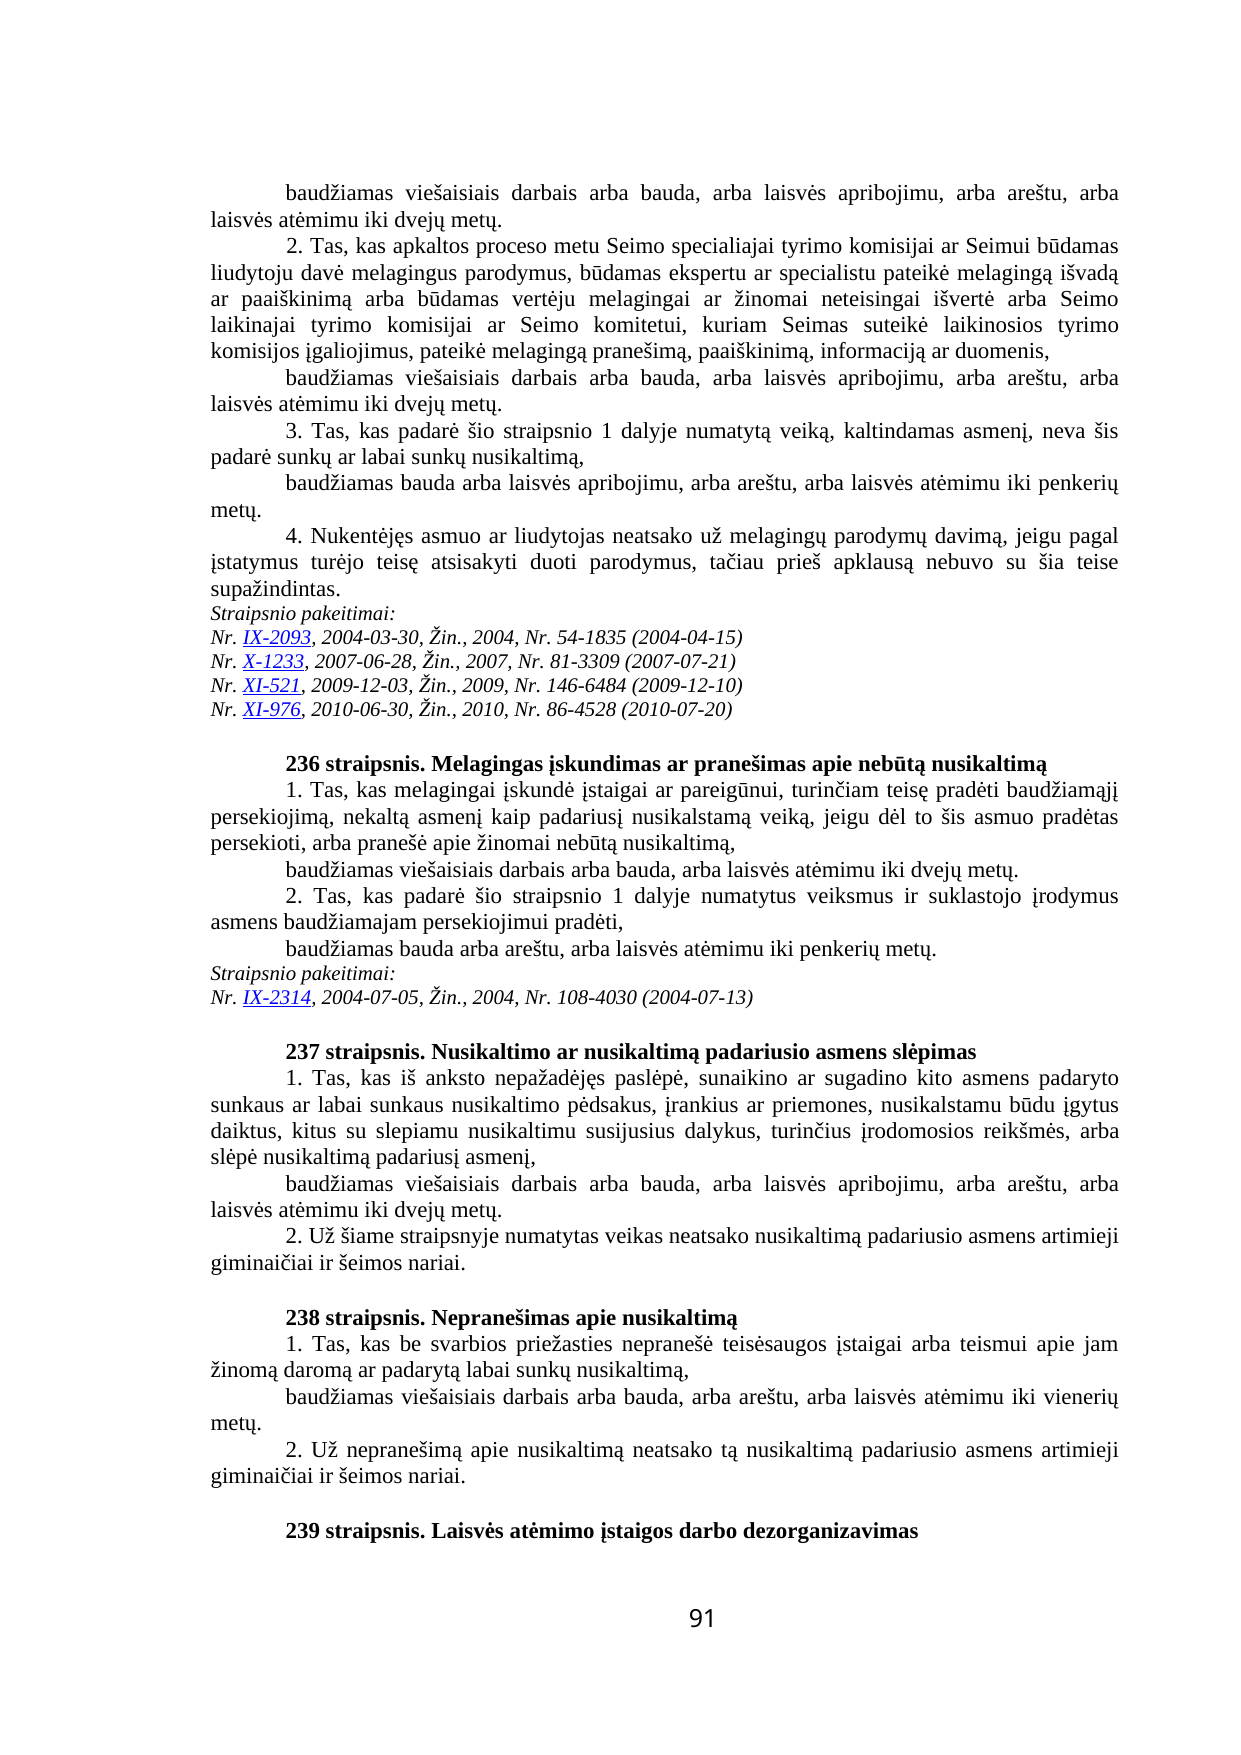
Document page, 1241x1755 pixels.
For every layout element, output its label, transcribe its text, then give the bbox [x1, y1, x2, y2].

text Nr. XI-521, 2009-12-03, Žin., 2009, Nr. 146-6484 (2009-12-10) [210, 673, 1120, 697]
text 238 straipsnis. Nepranešimas apie nusikaltimą [210, 1304, 1120, 1330]
text 2. Už šiame straipsnyje numatytas veikas neatsako nusikaltimą padariusio asmens artimieji giminaičiai ir šeimos nariai. [210, 1222, 1120, 1275]
text 1. Tas, kas iš anksto nepažadėjęs paslėpė, sunaikino ar sugadino kito asmens padaryto sunkaus ar labai sunkaus nusikaltimo pėdsakus, įrankius ar priemones, nusikalstamu būdu įgytus daiktus, kitus su slepiamu nusikaltimu susijusius dalykus, turinčius įrodomosios reikšmės, arba slėpė nusikaltimą padariusį asmenį, [210, 1064, 1120, 1170]
text 236 straipsnis. Melagingas įskundimas ar pranešimas apie nebūtą nusikaltimą [285, 750, 1120, 777]
text 237 straipsnis. Nusikaltimo ar nusikaltimą padariusio asmens slėpimas [210, 1038, 1120, 1064]
text 3. Tas, kas padarė šio straipsnio 1 dalyje numatytą veiką, kaltindamas asmenį, neva šis padarė sunkų ar labai sunkų nusikaltimą, [210, 417, 1120, 469]
text 2. Tas, kas apkaltos proceso metu Seimo specialiajai tyrimo komisijai ar Seimui būdamas liudytoju davė melagingus parodymus, būdamas ekspertu ar specialistu pateikė melagingą išvadą ar paaiškinimą arba būdamas vertėju melagingai ar žinomai neteisingai išvertė arba Seimo laikinajai tyrimo komisijai ar Seimo komitetui, kuriam Seimas suteikė laikinosios tyrimo komisijos įgaliojimus, pateikė melagingą pranešimą, paaiškinimą, informaciją ar duomenis, [210, 232, 1120, 364]
text Nr. IX-2093, 2004-03-30, Žin., 2004, Nr. 54-1835 (2004-04-15) [210, 625, 1120, 649]
text baudžiamas viešaisiais darbais arba bauda, arba areštu, arba laisvės atėmimu iki vienerių metų. [210, 1383, 1120, 1436]
text 4. Nukentėjęs asmuo ar liudytojas neatsako už melagingų parodymų davimą, jeigu pagal įstatymus turėjo teisę atsisakyti duoti parodymus, tačiau prieš apklausą nebuvo su šia teise supažindintas. [210, 522, 1120, 601]
text Nr. X-1233, 2007-06-28, Žin., 2007, Nr. 81-3309 (2007-07-21) [210, 649, 1120, 673]
text baudžiamas bauda arba laisvės apribojimu, arba areštu, arba laisvės atėmimu iki penkerių metų. [210, 469, 1120, 522]
text Straipsnio pakeitimai: [210, 961, 1120, 985]
text baudžiamas viešaisiais darbais arba bauda, arba laisvės apribojimu, arba areštu, arba laisvės atėmimu iki dvejų metų. [210, 1170, 1120, 1222]
text Straipsnio pakeitimai: [210, 601, 1120, 625]
text 239 straipsnis. Laisvės atėmimo įstaigos darbo dezorganizavimas [210, 1517, 1120, 1543]
text baudžiamas viešaisiais darbais arba bauda, arba laisvės apribojimu, arba areštu, arba laisvės atėmimu iki dvejų metų. [210, 364, 1120, 417]
text Nr. IX-2314, 2004-07-05, Žin., 2004, Nr. 108-4030 (2004-07-13) [210, 985, 1120, 1009]
text 2. Tas, kas padarė šio straipsnio 1 dalyje numatytus veiksmus ir suklastojo įrodymus asmens baudžiamajam persekiojimui pradėti, [210, 882, 1120, 935]
text 1. Tas, kas melagingai įskundė įstaigai ar pareigūnui, turinčiam teisę pradėti baudžiamąjį persekiojimą, nekaltą asmenį kaip padariusį nusikalstamą veiką, jeigu dėl to šis asmuo pradėtas persekioti, arba pranešė apie žinomai nebūtą nusikaltimą, [210, 777, 1120, 856]
text baudžiamas viešaisiais darbais arba bauda, arba laisvės atėmimu iki dvejų metų. [210, 856, 1120, 882]
text 1. Tas, kas be svarbios priežasties nepranešė teisėsaugos įstaigai arba teismui apie jam žinomą daromą ar padarytą labai sunkų nusikaltimą, [210, 1330, 1120, 1383]
text baudžiamas viešaisiais darbais arba bauda, arba laisvės apribojimu, arba areštu, arba laisvės atėmimu iki dvejų metų. [210, 179, 1120, 232]
text baudžiamas bauda arba areštu, arba laisvės atėmimu iki penkerių metų. [210, 935, 1120, 961]
text Nr. XI-976, 2010-06-30, Žin., 2010, Nr. 86-4528 (2010-07-20) [210, 697, 1120, 721]
text 2. Už nepranešimą apie nusikaltimą neatsako tą nusikaltimą padariusio asmens artimieji giminaičiai ir šeimos nariai. [210, 1436, 1120, 1488]
